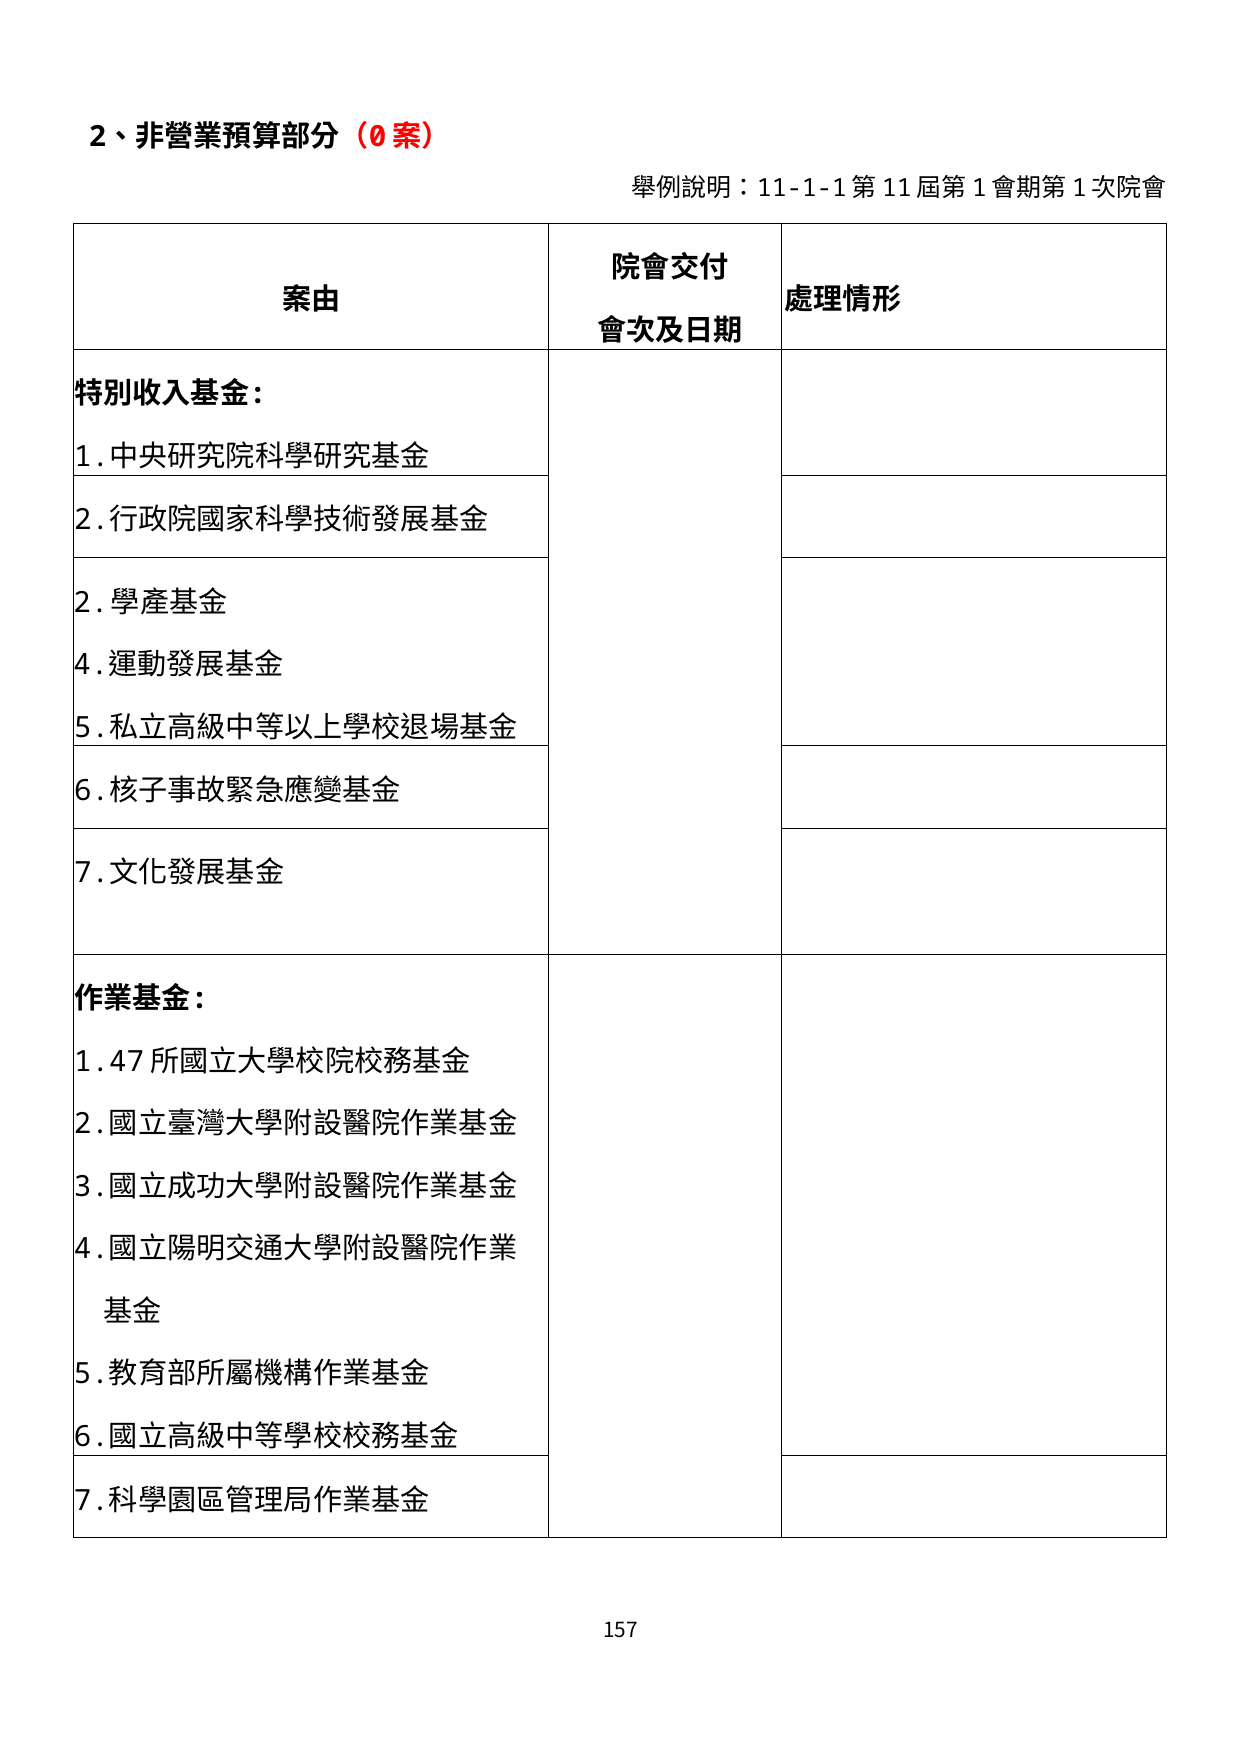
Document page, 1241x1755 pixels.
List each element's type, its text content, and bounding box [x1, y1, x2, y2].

table_cell 7.科學園區管理局作業基金 [74, 1456, 548, 1537]
table_cell [549, 955, 781, 1537]
table_header 院會交付 會次及日期 [549, 224, 781, 348]
table_cell [782, 746, 1166, 828]
table_cell 學產基金 4.運動發展基金 5.私立高級中等以上學校退場基金 [74, 558, 548, 745]
table_header 處理情形 [782, 224, 1166, 348]
table_header 案由 [74, 224, 548, 348]
table_cell 7.文化發展基金 [74, 829, 548, 954]
table_cell 6.核子事故緊急應變基金 [74, 746, 548, 828]
table_cell [549, 350, 781, 954]
text 舉例說明：11-1-1第11屆第1會期第1次院會 [74, 167, 1166, 204]
table_cell 2.行政院國家科學技術發展基金 [74, 476, 548, 557]
table_cell [782, 955, 1166, 1455]
table_cell [782, 1456, 1166, 1537]
table_cell 特別收入基金: 1.中央研究院科學研究基金 [74, 350, 548, 474]
table_cell 作業基金: 1.47所國立大學校院校務基金 2.國立臺灣大學附設醫院作業基金 3.國立成功大學附設醫院作業基金 4.國立陽明交通大學附設醫院作業基金 5.教育部所屬機構作業基金 6.國立高級中等學校校務基金 [74, 955, 548, 1455]
table_cell [782, 476, 1166, 557]
table_cell [782, 558, 1166, 745]
text 2、非營業預算部分（0案） [74, 113, 1166, 155]
table_cell [782, 829, 1166, 954]
table_cell [782, 350, 1166, 474]
